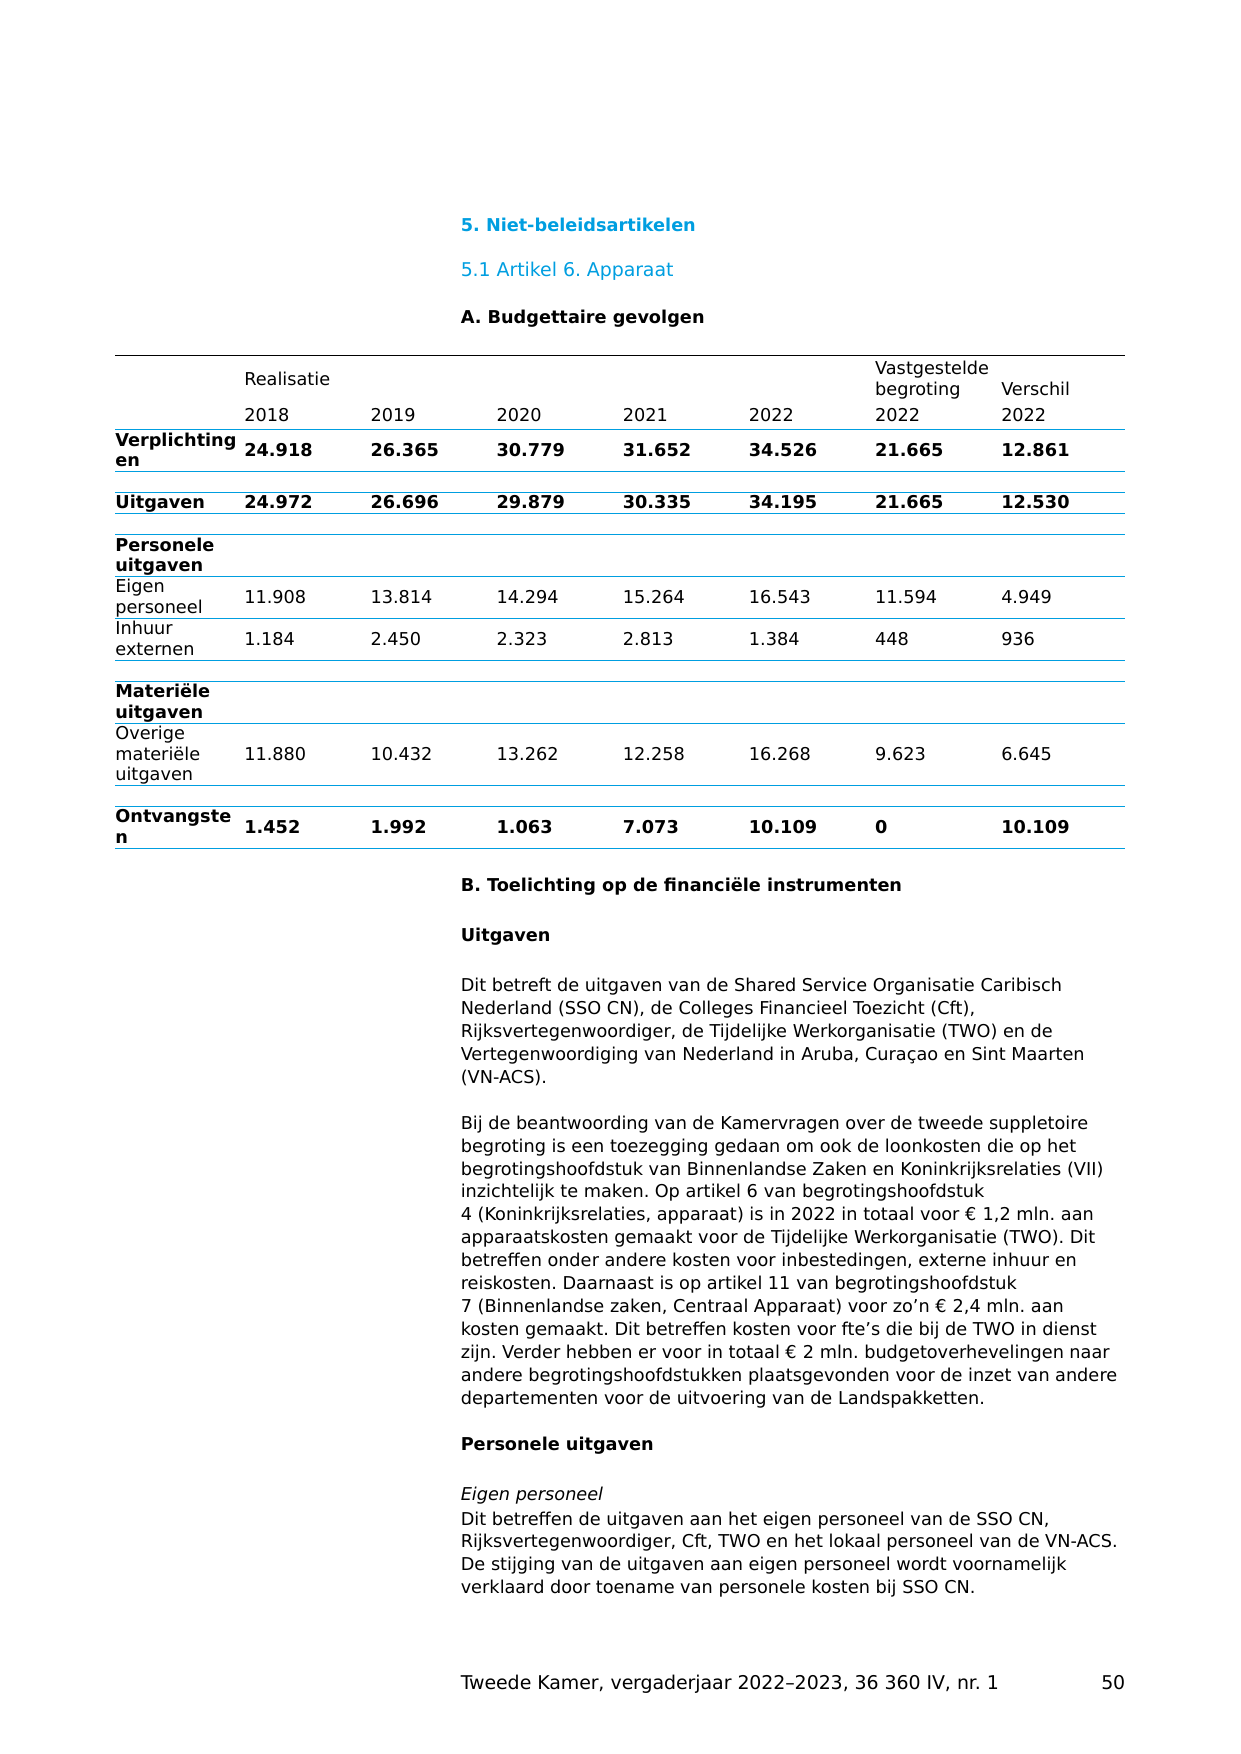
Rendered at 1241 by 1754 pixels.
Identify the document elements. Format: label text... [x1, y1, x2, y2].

table_cell 2019 [368, 403, 493, 429]
table_cell Overige materiële uitgaven [115, 724, 241, 785]
table_cell 2022 [872, 403, 998, 429]
table_cell [998, 514, 1125, 534]
table_cell [494, 682, 620, 722]
table_cell 30.779 [494, 430, 620, 471]
table_cell [746, 786, 872, 806]
table_cell 31.652 [620, 430, 746, 471]
table_cell 30.335 [620, 493, 746, 513]
table_cell [115, 403, 241, 429]
table_cell Eigen personeel [115, 577, 241, 618]
table_cell 448 [872, 619, 998, 659]
table_cell [241, 661, 367, 681]
table_cell Realisatie [241, 356, 872, 402]
table_cell [872, 535, 998, 576]
table_cell [115, 514, 241, 534]
table_cell Ontvangsten [115, 807, 241, 848]
text B. Toelichting op de financiële instrumenten [461, 873, 1125, 896]
table_cell [115, 356, 241, 402]
table_cell 12.258 [620, 724, 746, 785]
title 5. Niet-beleidsartikelen [461, 213, 1125, 236]
table_cell Verplichtingen [115, 430, 241, 471]
table_cell [241, 786, 367, 806]
table_cell 1.063 [494, 807, 620, 848]
table_cell [115, 661, 241, 681]
table_cell 0 [872, 807, 998, 848]
table_cell [368, 535, 493, 576]
table_cell 12.861 [998, 430, 1125, 471]
table_cell 29.879 [494, 493, 620, 513]
table_cell [998, 682, 1125, 722]
table_cell [115, 472, 241, 492]
table_cell 10.109 [746, 807, 872, 848]
table_cell [746, 535, 872, 576]
table_cell 1.992 [368, 807, 493, 848]
table_cell 7.073 [620, 807, 746, 848]
table_cell 16.543 [746, 577, 872, 618]
table_cell Verschil [998, 356, 1125, 402]
table_cell [872, 682, 998, 722]
table_cell 34.195 [746, 493, 872, 513]
text Dit betreffen de uitgaven aan het eigen personeel van de SSO CN, Rijksvertegenwoordiger, Cft, TWO en het lokaal personeel van de VN-ACS. De stijging van de uitgaven aan eigen personeel wordt voornamelijk verklaard door toename van personele kosten bij SSO CN. [461, 1507, 1125, 1598]
table_cell [368, 661, 493, 681]
table_cell [368, 682, 493, 722]
table_cell [872, 514, 998, 534]
table_cell [241, 472, 367, 492]
table_cell [620, 514, 746, 534]
table_cell [746, 682, 872, 722]
table_cell [620, 661, 746, 681]
table_cell 2018 [241, 403, 367, 429]
text Eigen personeel [461, 1482, 1125, 1504]
table_cell [368, 786, 493, 806]
table_cell [494, 514, 620, 534]
table_cell 936 [998, 619, 1125, 659]
table_cell 21.665 [872, 493, 998, 513]
table_cell Vastgestelde begroting [872, 356, 998, 402]
table_cell [998, 661, 1125, 681]
table_cell 10.109 [998, 807, 1125, 848]
table_cell 2020 [494, 403, 620, 429]
table_cell 11.880 [241, 724, 367, 785]
title 5.1 Artikel 6. Apparaat [461, 259, 1125, 281]
table_cell [620, 786, 746, 806]
table_cell [494, 535, 620, 576]
table_cell [746, 472, 872, 492]
text Bij de beantwoording van de Kamervragen over de tweede suppletoire begroting is een toezegging gedaan om ook de loonkosten die op het begrotingshoofdstuk van Binnenlandse Zaken en Koninkrijksrelaties (VII) inzichtelijk te maken. Op artikel 6 van begrotingshoofdstuk 4 (Koninkrijksrelaties, apparaat) is in 2022 in totaal voor € 1,2 mln. aan apparaatskosten gemaakt voor de Tijdelijke Werkorganisatie (TWO). Dit betreffen onder andere kosten voor inbestedingen, externe inhuur en reiskosten. Daarnaast is op artikel 11 van begrotingshoofdstuk 7 (Binnenlandse zaken, Centraal Apparaat) voor zo’n € 2,4 mln. aan kosten gemaakt. Dit betreffen kosten voor fte’s die bij de TWO in dienst zijn. Verder hebben er voor in totaal € 2 mln. budgetoverhevelingen naar andere begrotingshoofdstukken plaatsgevonden voor de inzet van andere departementen voor de uitvoering van de Landspakketten. [461, 1111, 1125, 1409]
table_cell 21.665 [872, 430, 998, 471]
table_cell 24.972 [241, 493, 367, 513]
table_cell 2022 [746, 403, 872, 429]
table_cell 13.262 [494, 724, 620, 785]
table_cell [368, 514, 493, 534]
table_cell 15.264 [620, 577, 746, 618]
text Uitgaven [461, 923, 1125, 946]
table_cell 13.814 [368, 577, 493, 618]
table_cell 2.450 [368, 619, 493, 659]
table_cell 34.526 [746, 430, 872, 471]
table_cell 6.645 [998, 724, 1125, 785]
table_cell Inhuur externen [115, 619, 241, 659]
table_cell [241, 535, 367, 576]
table_cell 16.268 [746, 724, 872, 785]
table_cell 2.813 [620, 619, 746, 659]
table_cell [368, 472, 493, 492]
table_cell [746, 661, 872, 681]
table_cell 12.530 [998, 493, 1125, 513]
text Personele uitgaven [461, 1432, 1125, 1454]
table_cell 1.452 [241, 807, 367, 848]
table_cell 9.623 [872, 724, 998, 785]
table_cell 2.323 [494, 619, 620, 659]
table_cell 1.184 [241, 619, 367, 659]
table_cell [746, 514, 872, 534]
table_cell [494, 786, 620, 806]
text A. Budgettaire gevolgen [461, 305, 1125, 328]
table_cell [494, 661, 620, 681]
table_cell [998, 472, 1125, 492]
table_cell [872, 472, 998, 492]
table_cell 14.294 [494, 577, 620, 618]
table_cell 1.384 [746, 619, 872, 659]
table_header Tabel 12 Apparaatsuitgaven (bedragen x € 1.000) [115, 330, 1125, 355]
table_cell [998, 535, 1125, 576]
table_cell 2022 [998, 403, 1125, 429]
table_cell [620, 472, 746, 492]
table_cell [494, 472, 620, 492]
table_cell [115, 786, 241, 806]
table_cell 10.432 [368, 724, 493, 785]
table_cell 24.918 [241, 430, 367, 471]
table_cell 4.949 [998, 577, 1125, 618]
table_cell 26.696 [368, 493, 493, 513]
text Dit betreft de uitgaven van de Shared Service Organisatie Caribisch Nederland (SSO CN), de Colleges Financieel Toezicht (Cft), Rijksvertegenwoordiger, de Tijdelijke Werkorganisatie (TWO) en de Vertegenwoordiging van Nederland in Aruba, Curaçao en Sint Maarten (VN-ACS). [461, 973, 1125, 1088]
table_cell [872, 786, 998, 806]
table_cell [620, 682, 746, 722]
table_cell [620, 535, 746, 576]
table_cell Materiële uitgaven [115, 682, 241, 722]
table_cell [241, 514, 367, 534]
table_cell [241, 682, 367, 722]
table_cell 11.594 [872, 577, 998, 618]
table_cell [998, 786, 1125, 806]
table_cell 2021 [620, 403, 746, 429]
table_cell Personele uitgaven [115, 535, 241, 576]
table_cell [872, 661, 998, 681]
table_cell 11.908 [241, 577, 367, 618]
table_cell Uitgaven [115, 493, 241, 513]
table_cell 26.365 [368, 430, 493, 471]
